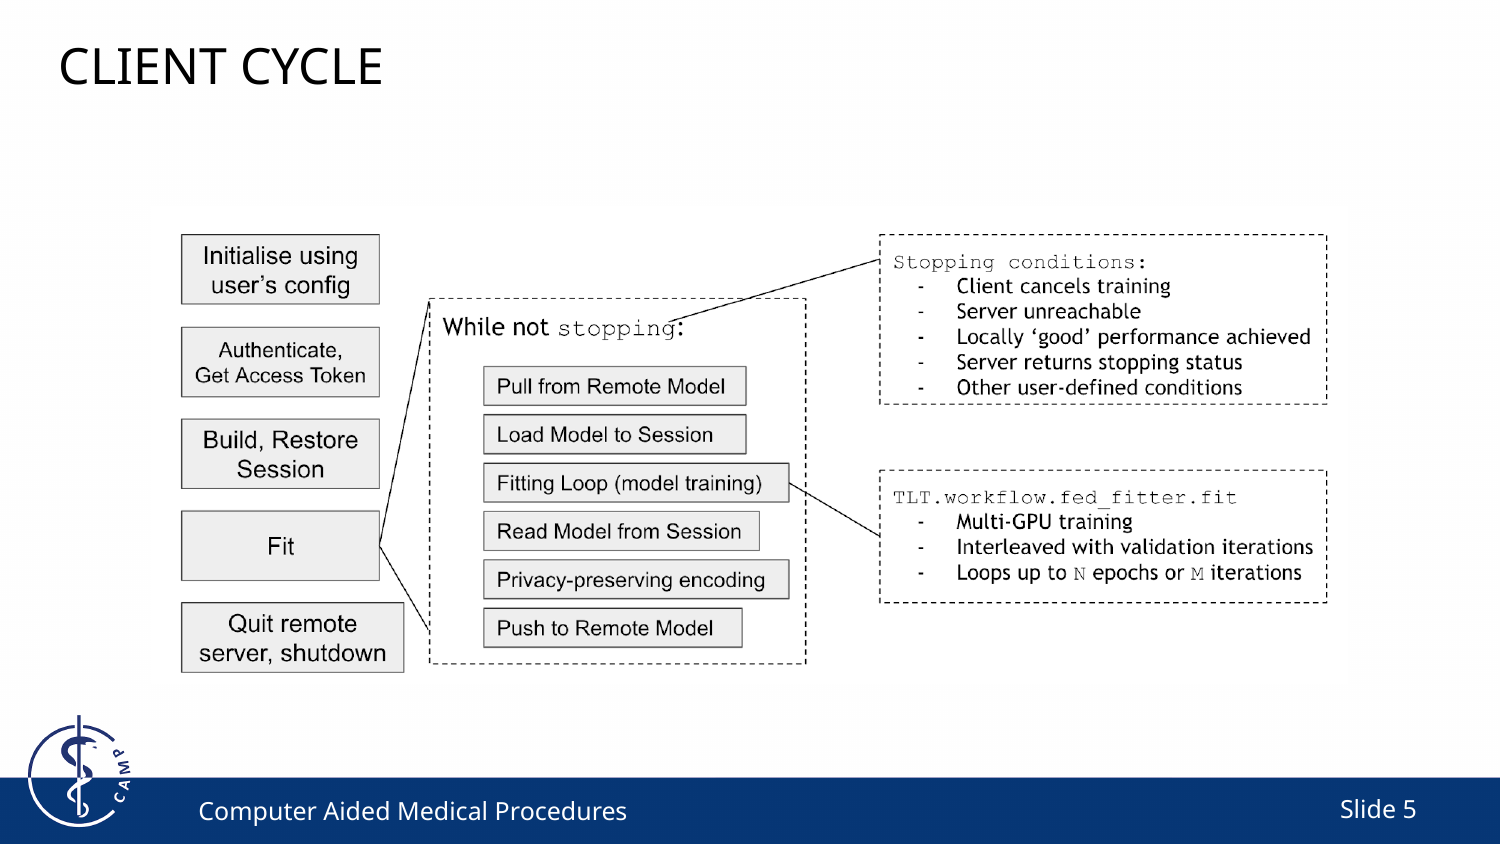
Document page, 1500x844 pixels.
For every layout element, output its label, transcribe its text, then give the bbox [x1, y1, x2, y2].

text_box Computer Aided Medical Procedures [183, 778, 800, 844]
title CLIENT CYCLE [58, 28, 1438, 104]
text_box Slide <number> [1325, 778, 1500, 844]
picture [0, 0, 1500, 844]
